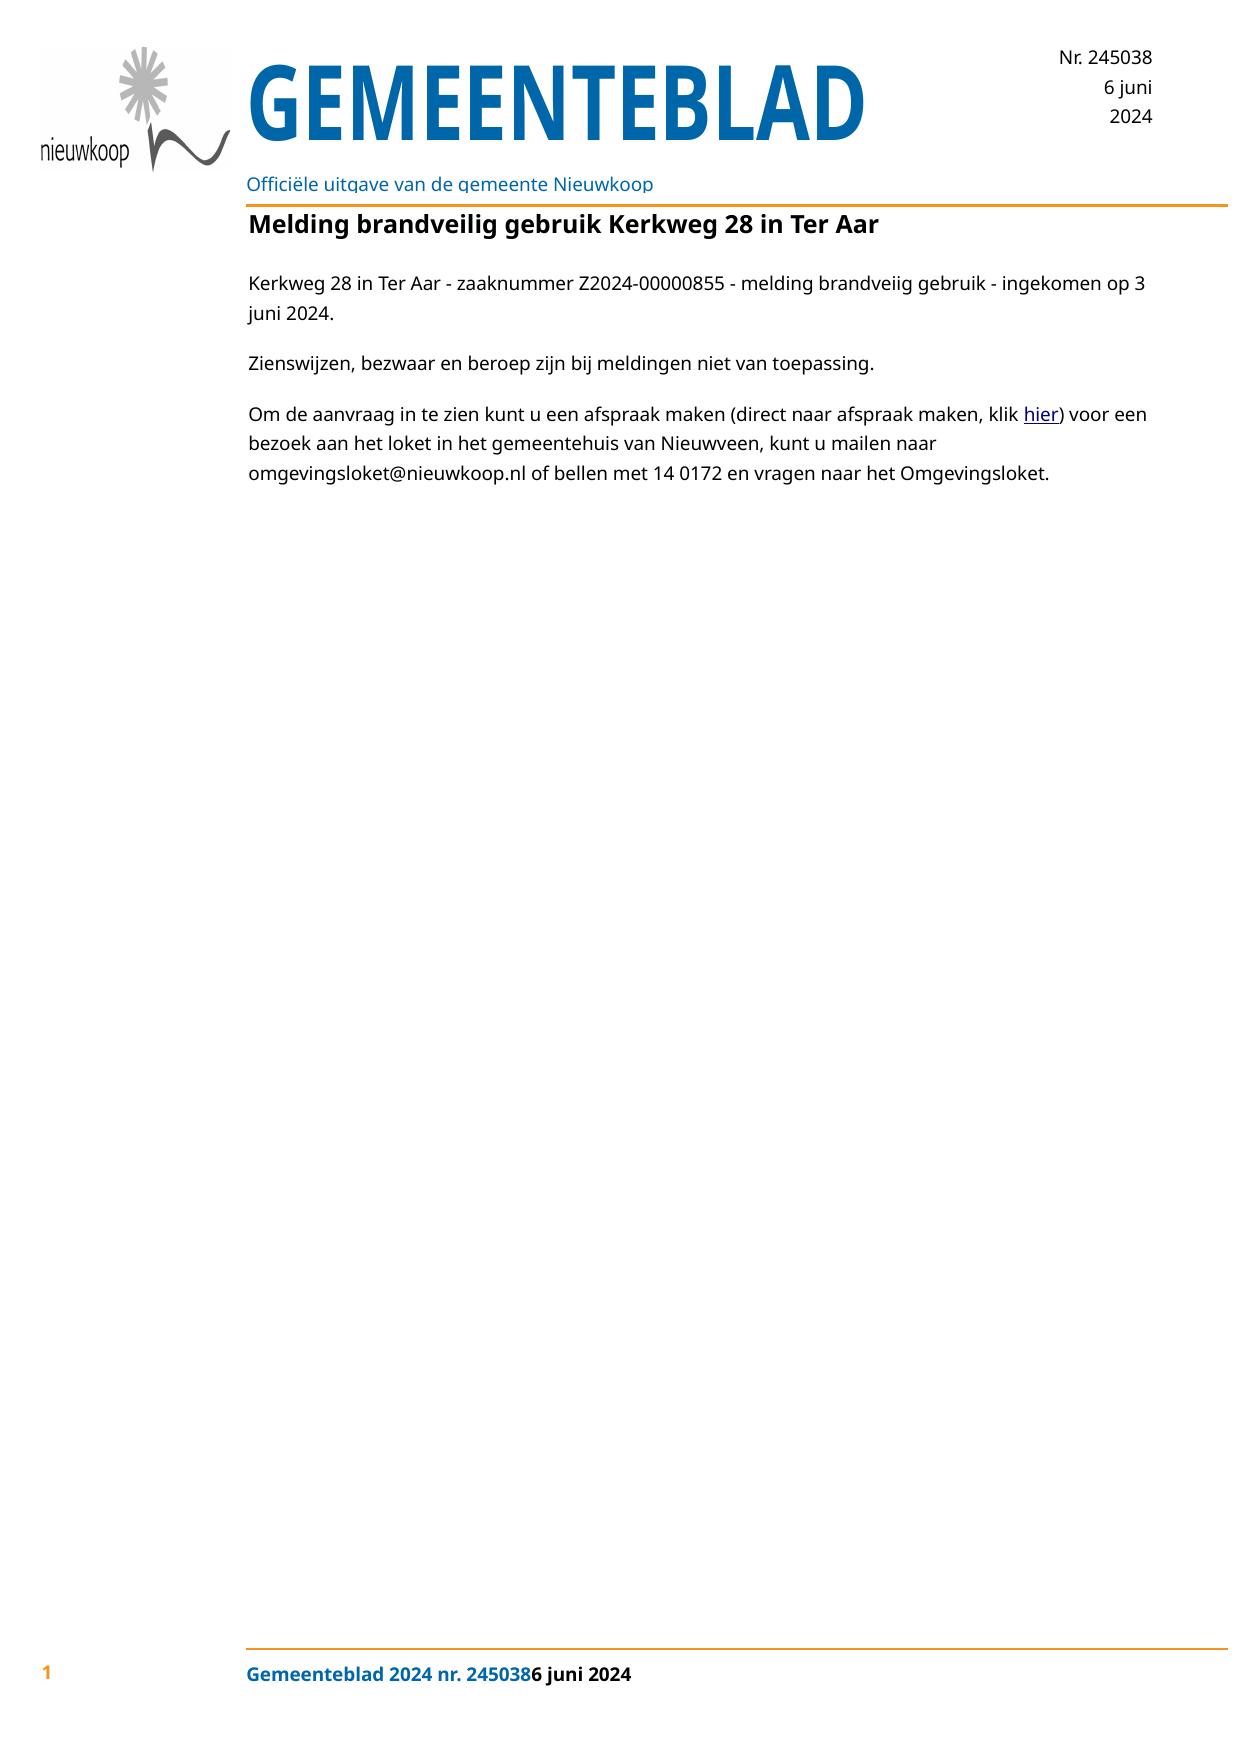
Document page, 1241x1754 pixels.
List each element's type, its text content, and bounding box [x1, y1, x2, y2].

text Kerkweg 28 in Ter Aar - zaaknummer Z2024-00000855 - melding brandveiig gebruik - ingekomen op 3 juni 2024. [248, 270, 1152, 326]
text Melding brandveilig gebruik Kerkweg 28 in Ter Aar [248, 207, 1152, 241]
text Zienswijzen, bezwaar en beroep zijn bij meldingen niet van toepassing. [248, 350, 1152, 376]
text Om de aanvraag in te zien kunt u een afspraak maken (direct naar afspraak maken, klik hier) voor een bezoek aan het loket in het gemeentehuis van Nieuwveen, kunt u mailen naar omgevingsloket@nieuwkoop.nl of bellen met 14 0172 en vragen naar het Omgevingsloket. [248, 401, 1152, 486]
picture [41, 47, 231, 172]
